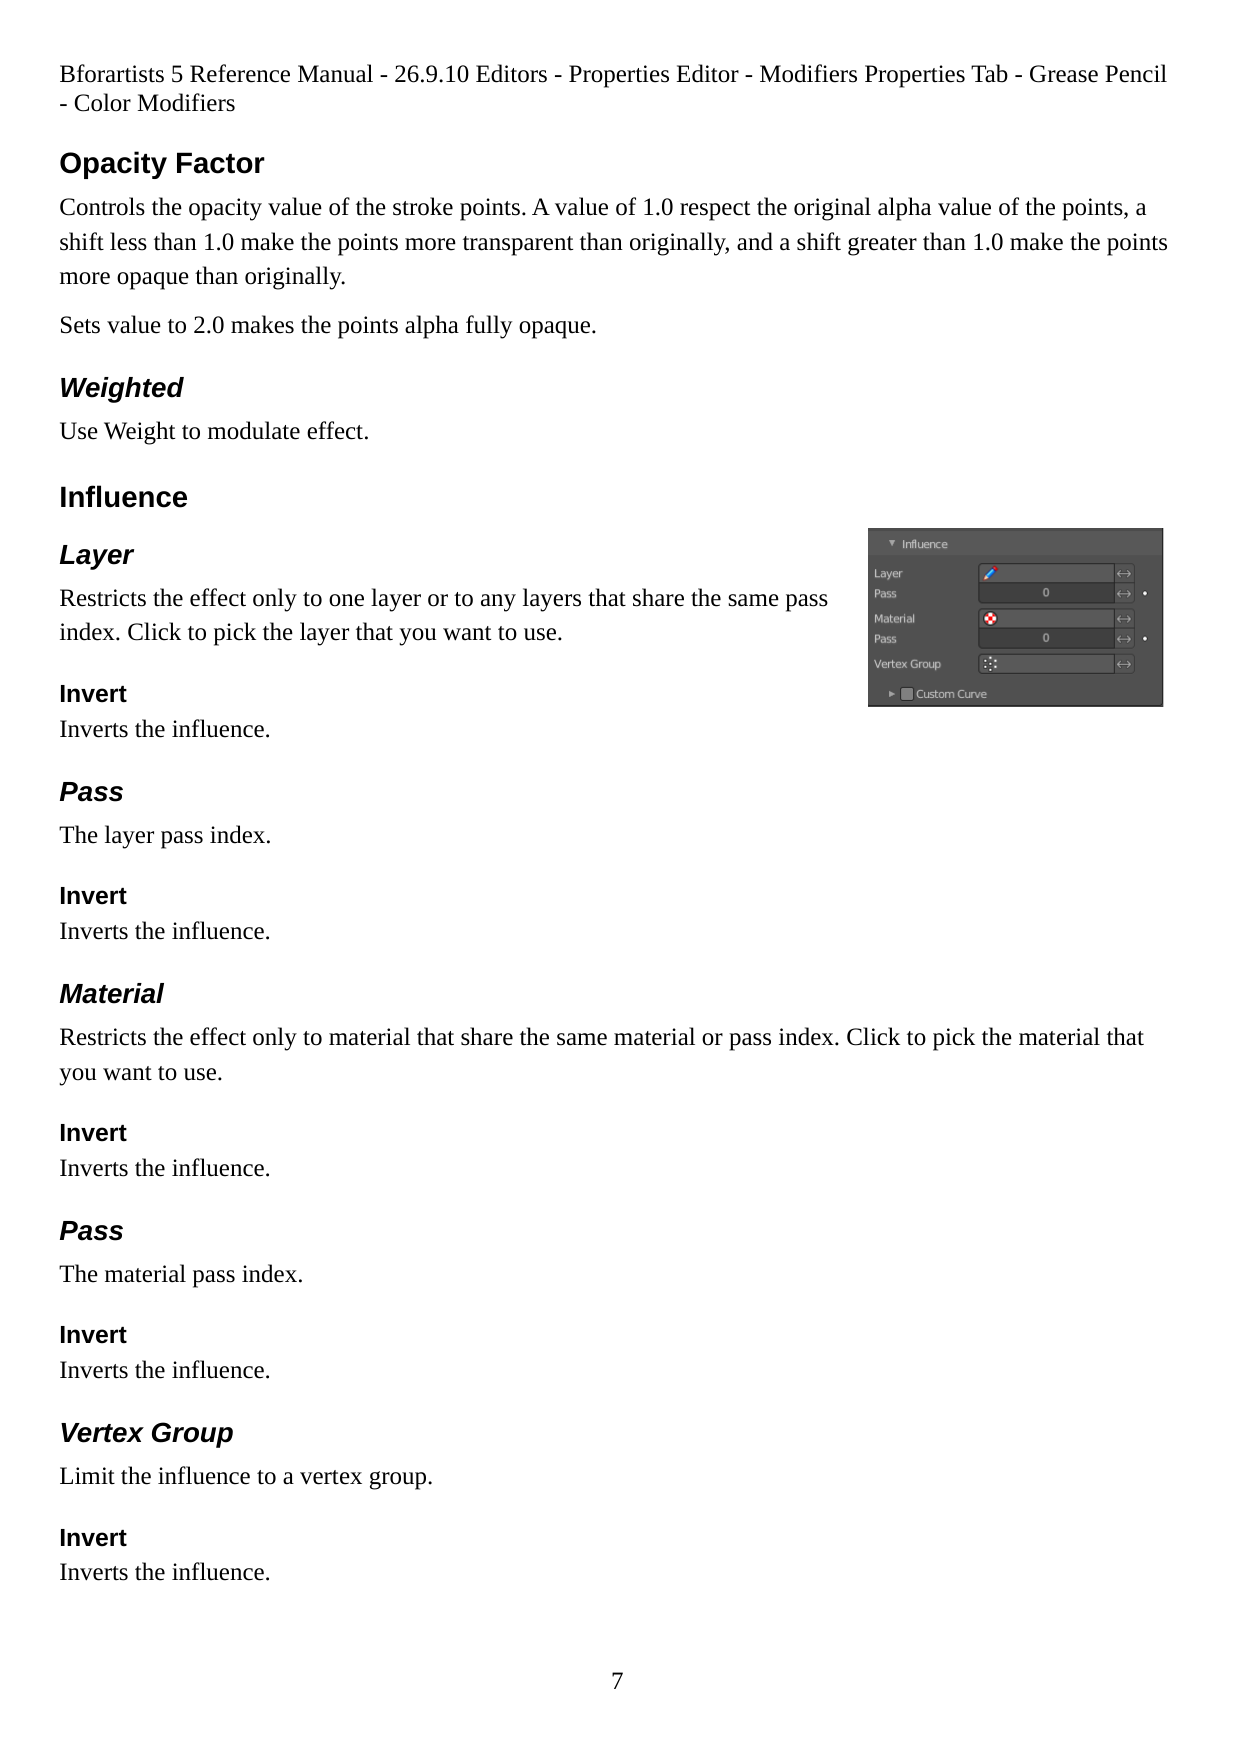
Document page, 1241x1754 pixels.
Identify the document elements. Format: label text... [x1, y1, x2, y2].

text Restricts the effect only to material that share the same material or pass index. Click to pick the material that you want to use. [59, 1022, 1181, 1085]
text Sets value to 2.0 makes the points alpha fully opaque. [59, 310, 1181, 339]
text Use Weight to modulate effect. [59, 416, 1181, 445]
text Controls the opacity value of the stroke points. A value of 1.0 respect the original alpha value of the points, a shift less than 1.0 make the points more transparent than originally, and a shift greater than 1.0 make the points more opaque than originally. [59, 192, 1181, 290]
subtitle Invert [59, 679, 1181, 708]
subtitle Vertex Group [59, 1417, 1181, 1449]
text Limit the influence to a vertex group. [59, 1461, 1181, 1490]
subtitle Opacity Factor [59, 146, 1181, 180]
subtitle Pass [59, 1214, 1181, 1246]
text Restricts the effect only to one layer or to any layers that share the same pass index. Click to pick the layer that you want to use. [59, 583, 868, 646]
text The material pass index. [59, 1259, 1181, 1288]
subtitle Layer [59, 539, 868, 571]
text Inverts the influence. [59, 1153, 1181, 1182]
subtitle Weighted [59, 372, 1181, 404]
text The layer pass index. [59, 820, 1181, 848]
picture [868, 528, 1164, 707]
subtitle Pass [59, 775, 1181, 807]
text Inverts the influence. [59, 1355, 1181, 1384]
subtitle Material [59, 978, 1181, 1009]
subtitle Invert [59, 1320, 1181, 1349]
subtitle Influence [59, 480, 1181, 514]
subtitle [1164, 539, 1181, 571]
text Inverts the influence. [59, 916, 1181, 945]
subtitle Invert [59, 1523, 1181, 1551]
text Inverts the influence. [59, 714, 1181, 743]
subtitle Invert [59, 1118, 1181, 1147]
subtitle Invert [59, 881, 1181, 910]
text Inverts the influence. [59, 1557, 1181, 1586]
